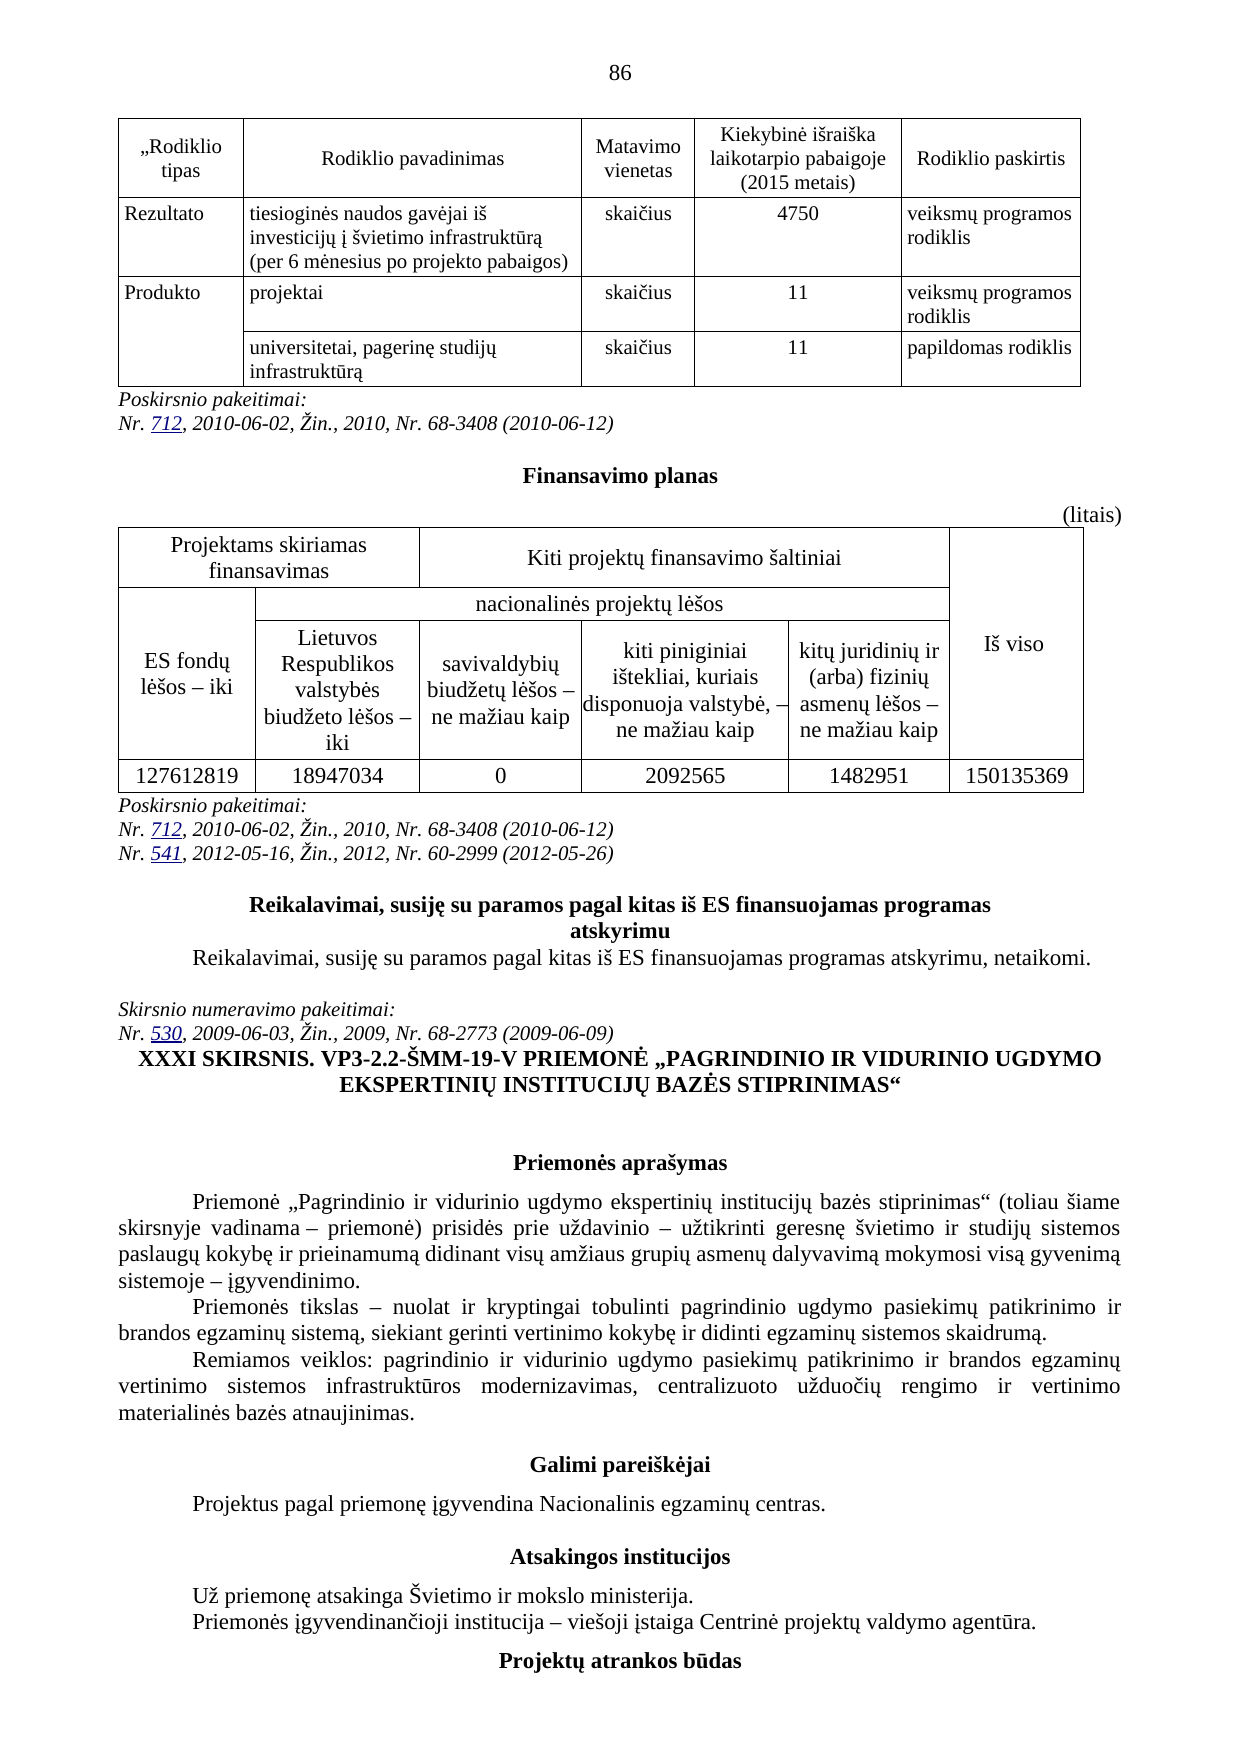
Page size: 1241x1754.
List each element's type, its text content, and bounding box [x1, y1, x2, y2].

table_cell 1482951 [789, 760, 949, 792]
table_cell nacionalinės projektų lėšos [256, 588, 949, 620]
text Reikalavimai, susiję su paramos pagal kitas iš ES finansuojamas programas atskyrimu, netaikomi. [118, 944, 1122, 970]
table_cell kiti piniginiai ištekliai, kuriais disponuoja valstybė, – ne mažiau kaip [582, 621, 788, 758]
text (litais) [118, 501, 1122, 527]
table_cell kitų juridinių ir (arba) fizinių asmenų lėšos – ne mažiau kaip [789, 621, 949, 758]
table_cell tiesioginės naudos gavėjai iš investicijų į švietimo infrastruktūrą (per 6 mėnesius po projekto pabaigos) [244, 198, 581, 276]
text Nr. 541, 2012-05-16, Žin., 2012, Nr. 60-2999 (2012-05-26) [118, 841, 1122, 865]
table_cell 127612819 [119, 760, 255, 792]
table_cell veiksmų programos rodiklis [902, 198, 1080, 276]
table_cell skaičius [582, 277, 694, 331]
table_cell 4750 [695, 198, 901, 276]
table_cell veiksmų programos rodiklis [902, 277, 1080, 331]
table_cell 18947034 [256, 760, 419, 792]
table_cell Rezultato [119, 198, 243, 276]
table_cell papildomas rodiklis [902, 332, 1080, 386]
table_cell skaičius [582, 198, 694, 276]
table_header Rodiklio paskirtis [902, 119, 1080, 197]
text Finansavimo planas [118, 462, 1122, 488]
table_header Projektams skiriamas finansavimas [119, 528, 419, 587]
table_header Rodiklio pavadinimas [244, 119, 581, 197]
text Remiamos veiklos: pagrindinio ir vidurinio ugdymo pasiekimų patikrinimo ir brandos egzaminų vertinimo sistemos infrastruktūros modernizavimas, centralizuoto užduočių rengimo ir vertinimo materialinės bazės atnaujinimas. [118, 1346, 1122, 1425]
table_cell 150135369 [950, 760, 1083, 792]
text Nr. 712, 2010-06-02, Žin., 2010, Nr. 68-3408 (2010-06-12) [118, 817, 1122, 841]
text Skirsnio numeravimo pakeitimai: [118, 997, 1122, 1021]
text Projektų atrankos būdas [118, 1647, 1122, 1673]
text Projektus pagal priemonę įgyvendina Nacionalinis egzaminų centras. [118, 1490, 1122, 1516]
table_header „Rodiklio tipas [119, 119, 243, 197]
table_cell savivaldybių biudžetų lėšos – ne mažiau kaip [420, 621, 581, 758]
table_header Kiekybinė išraiška laikotarpio pabaigoje (2015 metais) [695, 119, 901, 197]
table_header Iš viso [950, 528, 1083, 758]
table_cell ES fondų lėšos – iki [119, 588, 255, 758]
table_cell Lietuvos Respublikos valstybės biudžeto lėšos – iki [256, 621, 419, 758]
text Atsakingos institucijos [118, 1543, 1122, 1569]
table_cell universitetai, pagerinę studijų infrastruktūrą [244, 332, 581, 386]
table_cell 11 [695, 277, 901, 331]
text Priemonė „Pagrindinio ir vidurinio ugdymo ekspertinių institucijų bazės stiprinimas“ (toliau šiame skirsnyje vadinama – priemonė) prisidės prie uždavinio – užtikrinti geresnę švietimo ir studijų sistemos paslaugų kokybę ir prieinamumą didinant visų amžiaus grupių asmenų dalyvavimą mokymosi visą gyvenimą sistemoje – įgyvendinimo. [118, 1188, 1122, 1293]
table_cell skaičius [582, 332, 694, 386]
text Priemonės tikslas – nuolat ir kryptingai tobulinti pagrindinio ugdymo pasiekimų patikrinimo ir brandos egzaminų sistemą, siekiant gerinti vertinimo kokybę ir didinti egzaminų sistemos skaidrumą. [118, 1293, 1122, 1346]
text Galimi pareiškėjai [118, 1451, 1122, 1478]
text Poskirsnio pakeitimai: [118, 793, 1122, 817]
text Reikalavimai, susiję su paramos pagal kitas iš ES finansuojamas programas atskyrimu [118, 891, 1122, 944]
table_cell 11 [695, 332, 901, 386]
text XXXI SKirsnis. VP3-2.2-ŠMM-19-V PRIEMONĖ „PAGRINDINIO IR VIDURINIO UGDYMO EKSPERTINIŲ INSTITUCIJŲ BAZĖS STIPRINIMAS“ [118, 1045, 1122, 1097]
text Nr. 530, 2009-06-03, Žin., 2009, Nr. 68-2773 (2009-06-09) [118, 1021, 1122, 1045]
table_cell projektai [244, 277, 581, 331]
table_cell 0 [420, 760, 581, 792]
text Priemonės įgyvendinančioji institucija – viešoji įstaiga Centrinė projektų valdymo agentūra. [118, 1608, 1122, 1634]
text Už priemonę atsakinga Švietimo ir mokslo ministerija. [118, 1582, 1122, 1608]
table_header Kiti projektų finansavimo šaltiniai [420, 528, 949, 587]
text Priemonės aprašymas [118, 1149, 1122, 1175]
table_cell 2092565 [582, 760, 788, 792]
text Nr. 712, 2010-06-02, Žin., 2010, Nr. 68-3408 (2010-06-12) [118, 411, 1122, 435]
table_cell Produkto [119, 277, 243, 386]
table_header Matavimo vienetas [582, 119, 694, 197]
text Poskirsnio pakeitimai: [118, 387, 1122, 411]
